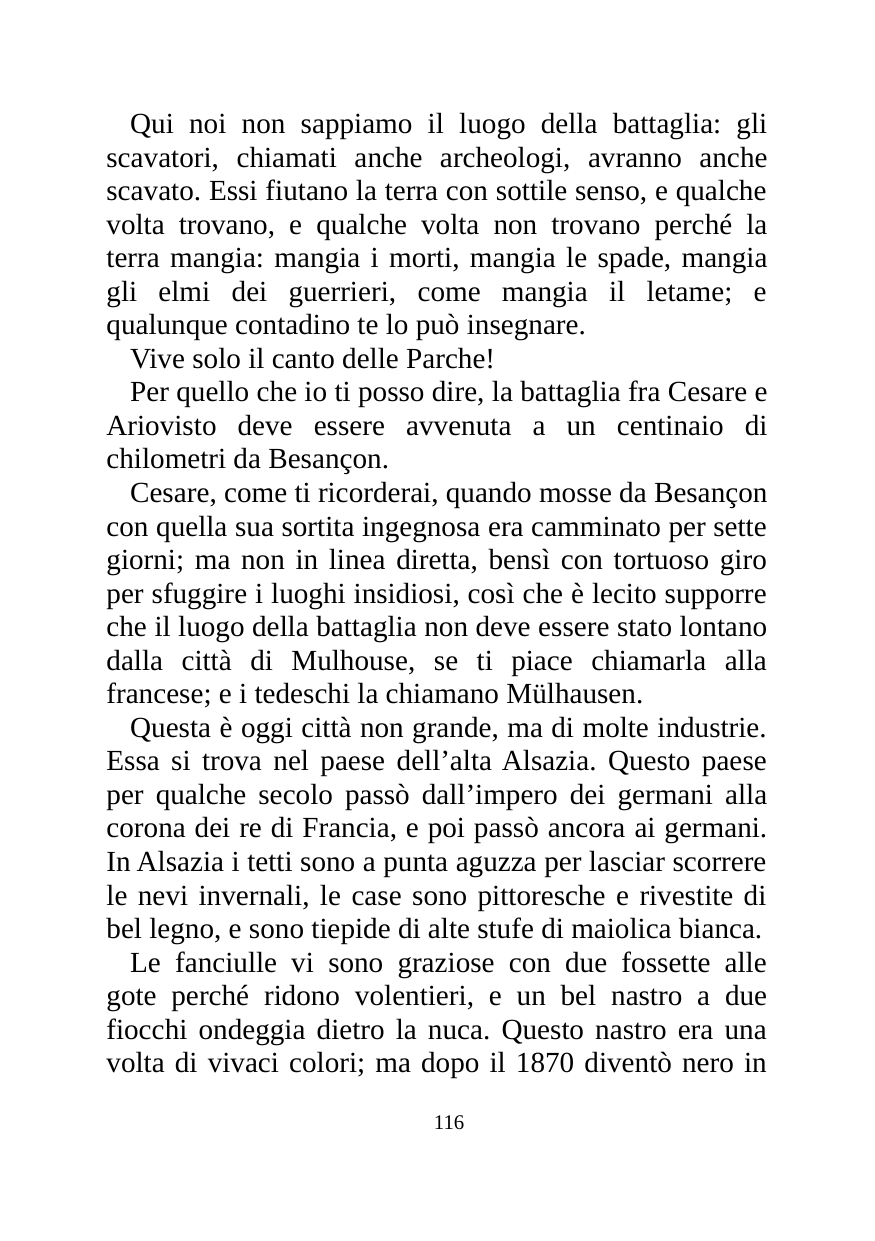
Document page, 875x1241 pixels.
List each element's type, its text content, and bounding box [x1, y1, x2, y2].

text Qui noi non sappiamo il luogo della battaglia: gli scavatori, chiamati anche archeologi, avranno anche scavato. Essi fiutano la terra con sottile senso, e qualche volta trovano, e qualche volta non trovano perché la terra mangia: mangia i morti, mangia le spade, mangia gli elmi dei guerrieri, come mangia il letame; e qualunque contadino te lo può insegnare. [106, 106, 768, 341]
text Vive solo il canto delle Parche! [106, 341, 768, 374]
text Cesare, come ti ricorderai, quando mosse da Besançon con quella sua sortita ingegnosa era camminato per sette giorni; ma non in linea diretta, bensì con tortuoso giro per sfuggire i luoghi insidiosi, così che è lecito supporre che il luogo della battaglia non deve essere stato lontano dalla città di Mulhouse, se ti piace chiamarla alla francese; e i tedeschi la chiamano Mülhausen. [106, 475, 768, 710]
text Per quello che io ti posso dire, la battaglia fra Cesare e Ariovisto deve essere avvenuta a un centinaio di chilometri da Besançon. [106, 374, 768, 475]
text Questa è oggi città non grande, ma di molte industrie. Essa si trova nel paese dell’alta Alsazia. Questo paese per qualche secolo passò dall’impero dei germani alla corona dei re di Francia, e poi passò ancora ai germani. In Alsazia i tetti sono a punta aguzza per lasciar scorrere le nevi invernali, le case sono pittoresche e rivestite di bel legno, e sono tiepide di alte stufe di maiolica bianca. [106, 710, 768, 945]
text Le fanciulle vi sono graziose con due fossette alle gote perché ridono volentieri, e un bel nastro a due fiocchi ondeggia dietro la nuca. Questo nastro era una volta di vivaci colori; ma dopo il 1870 diventò nero in [106, 945, 768, 1079]
